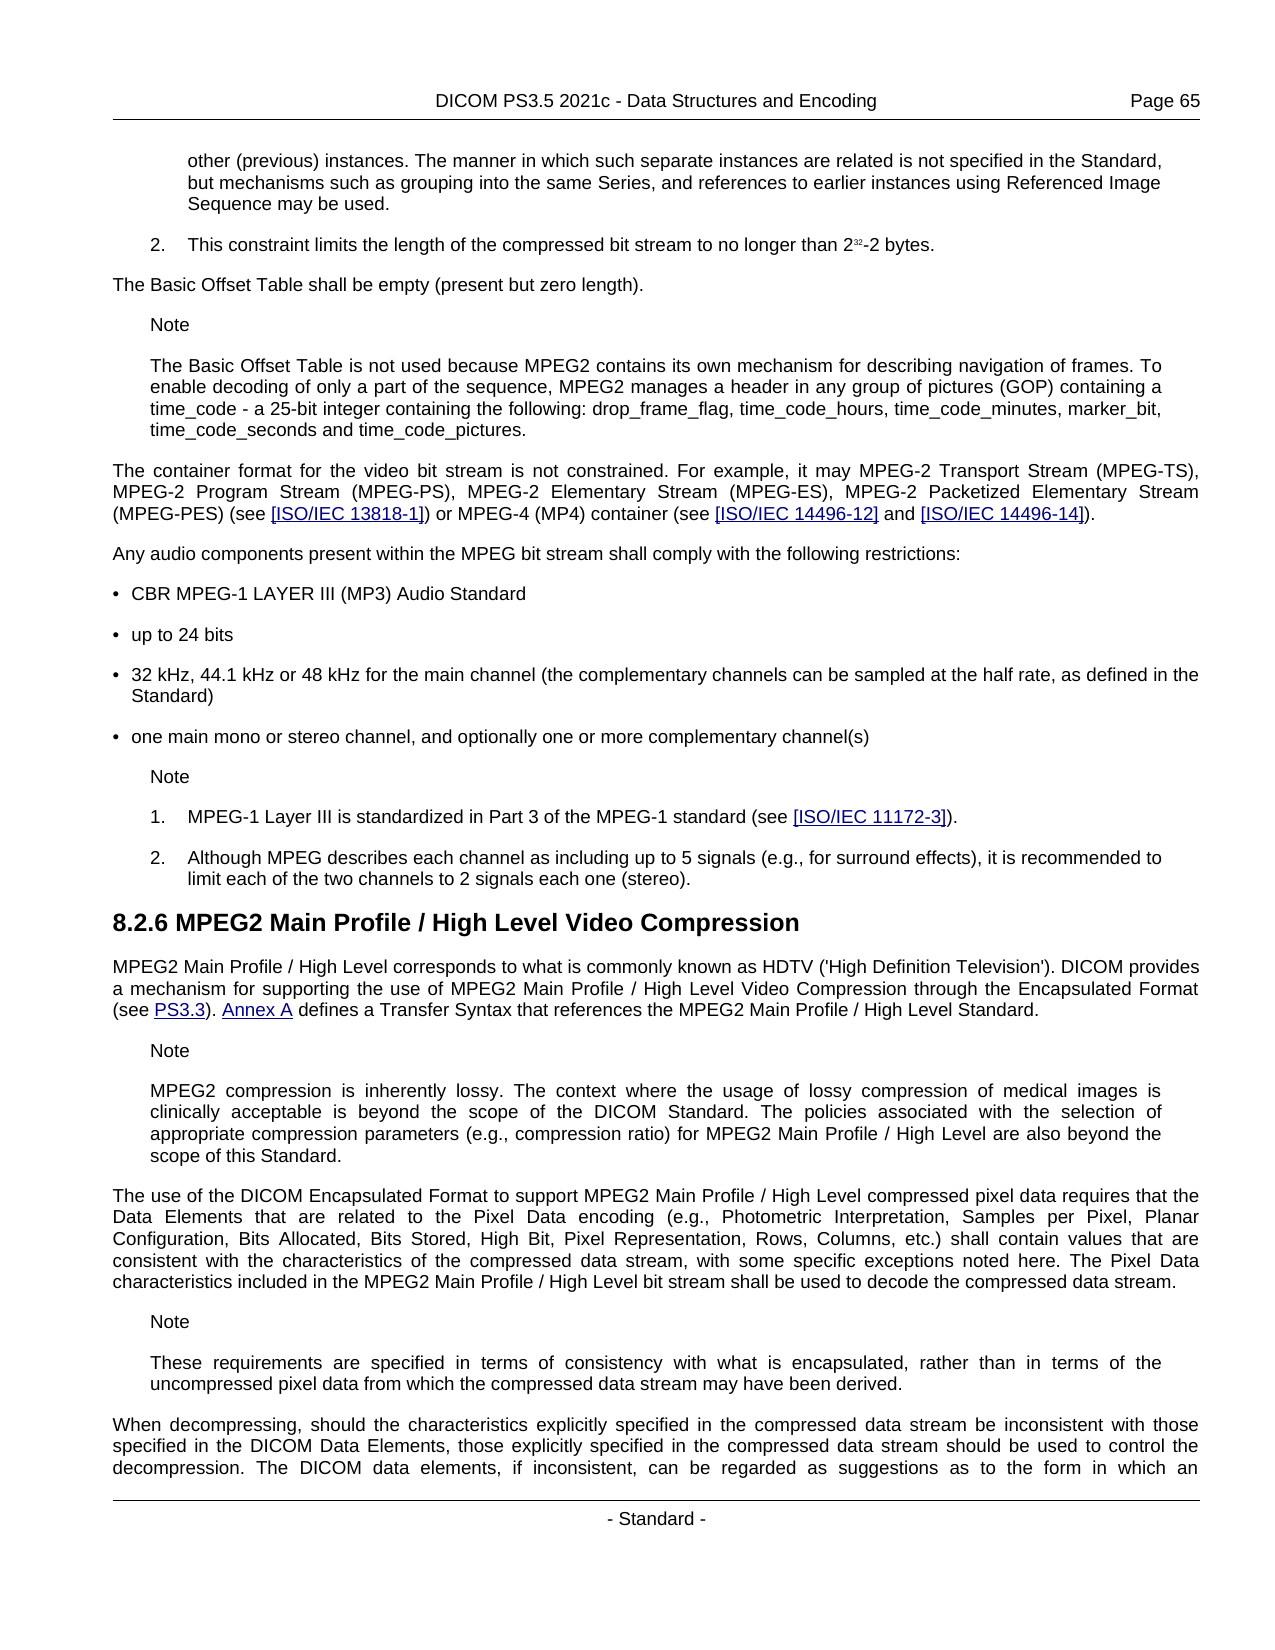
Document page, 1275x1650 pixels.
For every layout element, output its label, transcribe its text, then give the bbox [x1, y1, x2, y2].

text other (previous) instances. The manner in which such separate instances are related is not specified in the Standard, but mechanisms such as grouping into the same Series, and references to earlier instances using Referenced Image Sequence may be used. [150, 150, 1162, 215]
text Note [150, 1039, 1162, 1061]
text Any audio components present within the MPEG bit stream shall comply with the following restrictions: [112, 543, 1200, 564]
text 2. This constraint limits the length of the compressed bit stream to no longer than 232-2 bytes. [150, 233, 1162, 255]
text The Basic Offset Table shall be empty (present but zero length). [112, 274, 1200, 295]
text • CBR MPEG-1 LAYER III (MP3) Audio Standard [112, 583, 1200, 605]
text 8.2.6 MPEG2 Main Profile / High Level Video Compression [112, 908, 1200, 937]
text The container format for the video bit stream is not constrained. For example, it may MPEG-2 Transport Stream (MPEG-TS), MPEG-2 Program Stream (MPEG-PS), MPEG-2 Elementary Stream (MPEG-ES), MPEG-2 Packetized Elementary Stream (MPEG-PES) (see [ISO/IEC 13818-1]) or MPEG-4 (MP4) container (see [ISO/IEC 14496-12] and [ISO/IEC 14496-14]). [112, 459, 1200, 524]
text • 32 kHz, 44.1 kHz or 48 kHz for the main channel (the complementary channels can be sampled at the half rate, as defined in the Standard) [112, 664, 1200, 707]
text Note [150, 314, 1162, 336]
text Note [150, 1311, 1162, 1333]
text The Basic Offset Table is not used because MPEG2 contains its own mechanism for describing navigation of frames. To enable decoding of only a part of the sequence, MPEG2 manages a header in any group of pictures (GOP) containing a time_code - a 25-bit integer containing the following: drop_frame_flag, time_code_hours, time_code_minutes, marker_bit, time_code_seconds and time_code_pictures. [150, 354, 1162, 441]
text The use of the DICOM Encapsulated Format to support MPEG2 Main Profile / High Level compressed pixel data requires that the Data Elements that are related to the Pixel Data encoding (e.g., Photometric Interpretation, Samples per Pixel, Planar Configuration, Bits Allocated, Bits Stored, High Bit, Pixel Representation, Rows, Columns, etc.) shall contain values that are consistent with the characteristics of the compressed data stream, with some specific exceptions noted here. The Pixel Data characteristics included in the MPEG2 Main Profile / High Level bit stream shall be used to decode the compressed data stream. [112, 1185, 1200, 1292]
text Note [150, 766, 1162, 787]
text When decompressing, should the characteristics explicitly specified in the compressed data stream be inconsistent with those specified in the DICOM Data Elements, those explicitly specified in the compressed data stream should be used to control the decompression. The DICOM data elements, if inconsistent, can be regarded as suggestions as to the form in which an [112, 1413, 1200, 1478]
text 2. Although MPEG describes each channel as including up to 5 signals (e.g., for surround effects), it is recommended to limit each of the two channels to 2 signals each one (stereo). [150, 847, 1162, 890]
text MPEG2 compression is inherently lossy. The context where the usage of lossy compression of medical images is clinically acceptable is beyond the scope of the DICOM Standard. The policies associated with the selection of appropriate compression parameters (e.g., compression ratio) for MPEG2 Main Profile / High Level are also beyond the scope of this Standard. [150, 1080, 1162, 1166]
text MPEG2 Main Profile / High Level corresponds to what is commonly known as HDTV ('High Definition Television'). DICOM provides a mechanism for supporting the use of MPEG2 Main Profile / High Level Video Compression through the Encapsulated Format (see PS3.3). Annex A defines a Transfer Syntax that references the MPEG2 Main Profile / High Level Standard. [112, 956, 1200, 1021]
text • up to 24 bits [112, 623, 1200, 645]
text These requirements are specified in terms of consistency with what is encapsulated, rather than in terms of the uncompressed pixel data from which the compressed data stream may have been derived. [150, 1352, 1162, 1395]
text • one main mono or stereo channel, and optionally one or more complementary channel(s) [112, 726, 1200, 747]
text 1. MPEG-1 Layer III is standardized in Part 3 of the MPEG-1 standard (see [ISO/IEC 11172-3]). [150, 806, 1162, 828]
